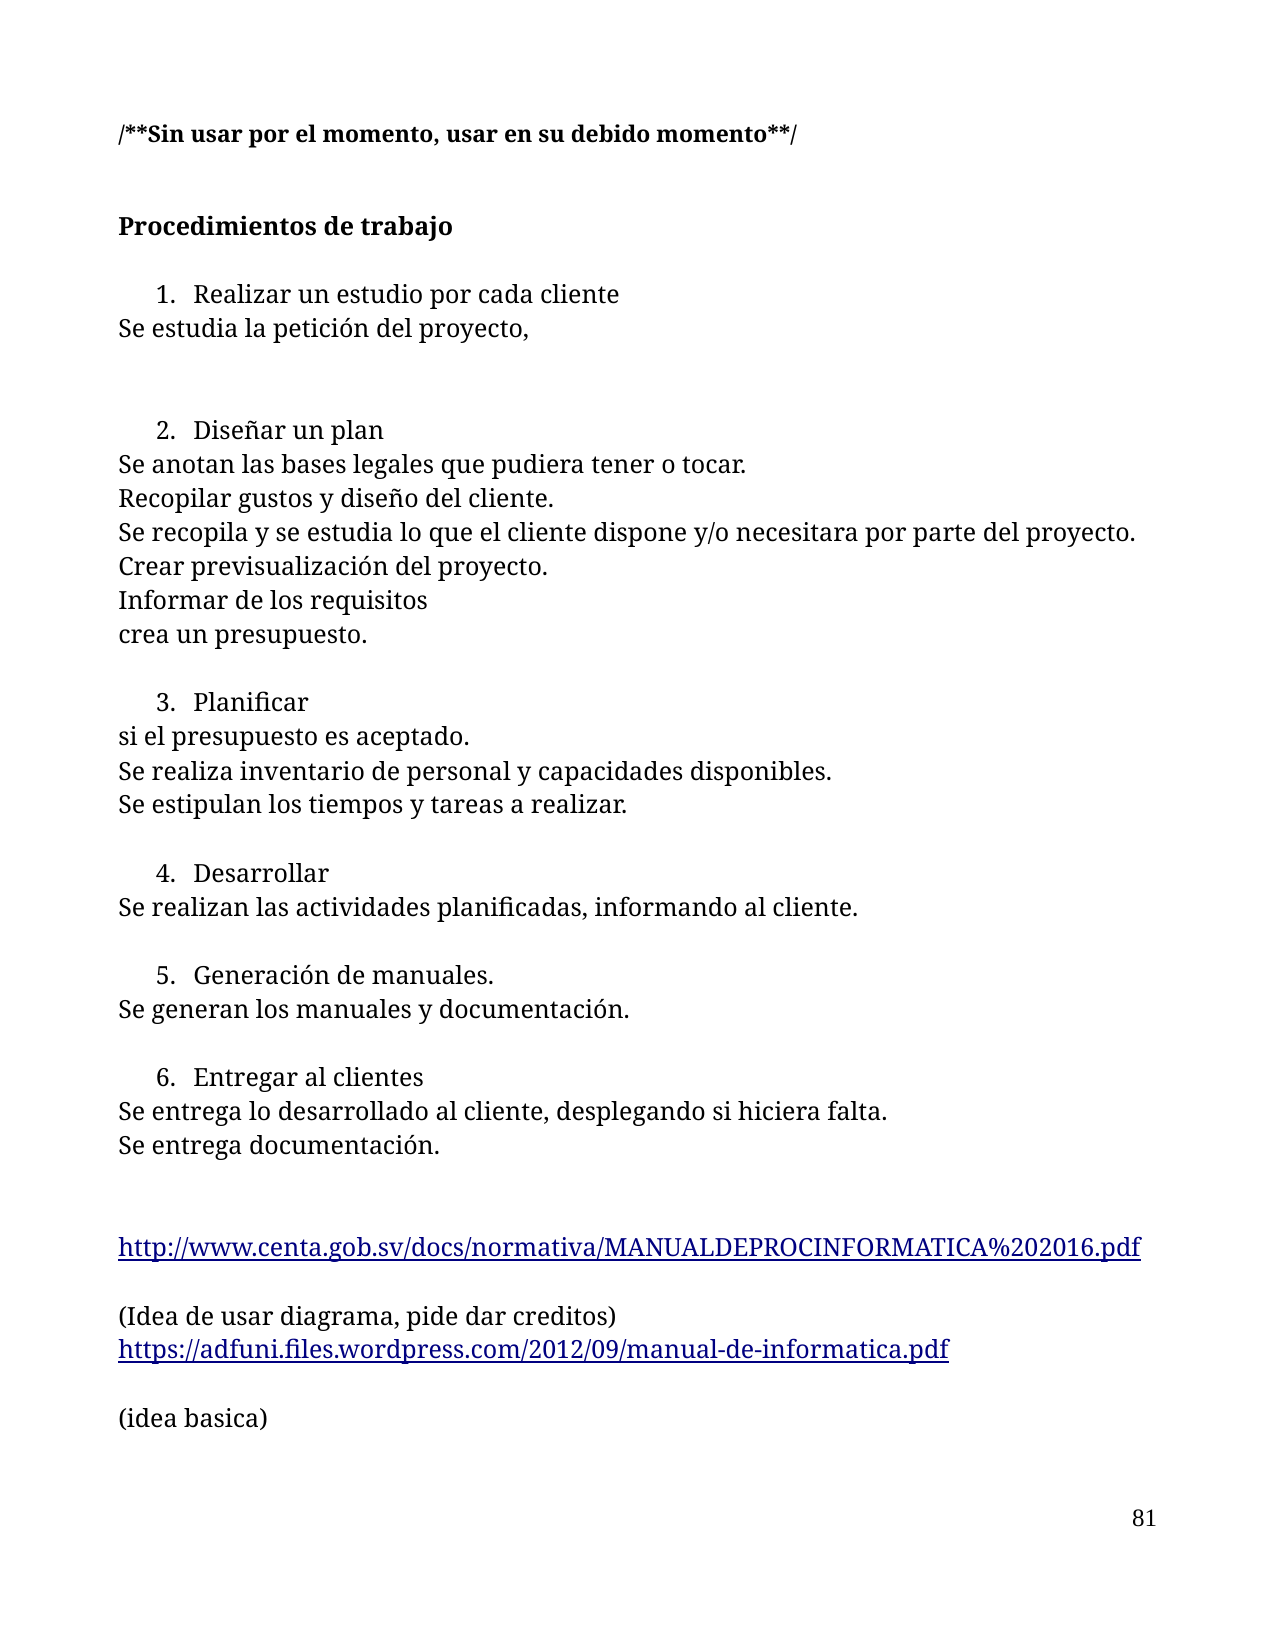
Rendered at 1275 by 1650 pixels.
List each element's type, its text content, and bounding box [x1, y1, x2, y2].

text Se recopila y se estudia lo que el cliente dispone y/o necesitara por parte del proyecto. [118, 515, 1157, 549]
text Se realiza inventario de personal y capacidades disponibles. [118, 753, 1157, 787]
text (Idea de usar diagrama, pide dar creditos) [118, 1298, 1157, 1332]
text Informar de los requisitos [118, 583, 1157, 617]
text Crear previsualización del proyecto. [118, 549, 1157, 583]
text http://www.centa.gob.sv/docs/normativa/MANUALDEPROCINFORMATICA%202016.pdf [118, 1230, 1157, 1264]
text /**Sin usar por el momento, usar en su debido momento**/ [118, 118, 1157, 149]
list Diseñar un plan [156, 412, 1157, 447]
text Se generan los manuales y documentación. [118, 992, 1157, 1026]
text Se entrega lo desarrollado al cliente, desplegando si hiciera falta. [118, 1094, 1157, 1128]
text crea un presupuesto. [118, 617, 1157, 651]
text Se estipulan los tiempos y tareas a realizar. [118, 787, 1157, 821]
text Se estudia la petición del proyecto, [118, 310, 1157, 344]
text https://adfuni.files.wordpress.com/2012/09/manual-de-informatica.pdf [118, 1332, 1157, 1366]
list Desarrollar [156, 855, 1157, 889]
text Se entrega documentación. [118, 1128, 1157, 1162]
text Recopilar gustos y diseño del cliente. [118, 481, 1157, 515]
list Generación de manuales. [156, 957, 1157, 992]
list Realizar un estudio por cada cliente [156, 276, 1157, 310]
text Se realizan las actividades planificadas, informando al cliente. [118, 889, 1157, 923]
list Planificar [156, 685, 1157, 719]
text Se anotan las bases legales que pudiera tener o tocar. [118, 447, 1157, 481]
text (idea basica) [118, 1400, 1157, 1434]
text Procedimientos de trabajo [118, 208, 1157, 242]
list Entregar al clientes [156, 1060, 1157, 1094]
text si el presupuesto es aceptado. [118, 719, 1157, 753]
